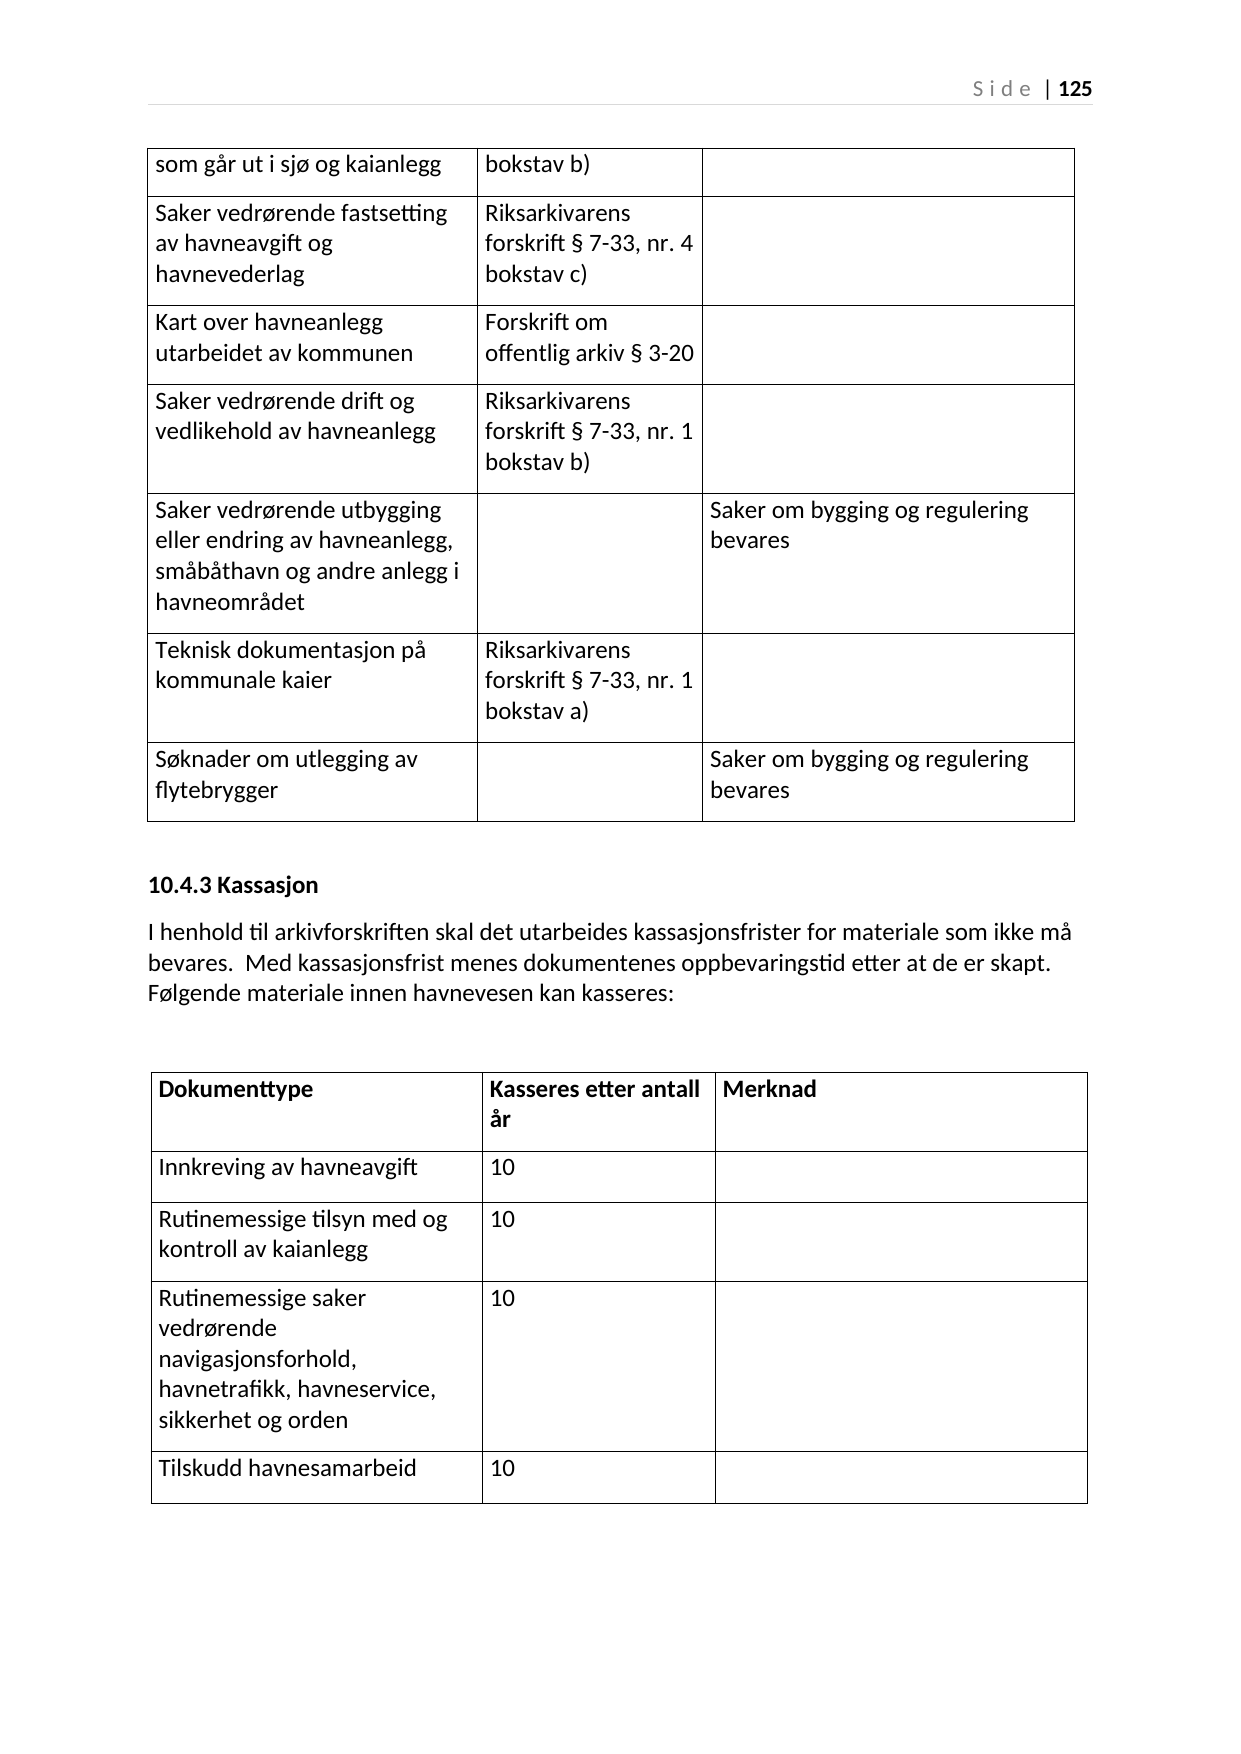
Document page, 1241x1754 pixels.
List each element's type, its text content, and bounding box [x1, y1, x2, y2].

text I henhold til arkivforskriften skal det utarbeides kassasjonsfrister for materiale som ikke må bevares. Med kassasjonsfrist menes dokumentenes oppbevaringstid etter at de er skapt. Følgende materiale innen havnevesen kan kasseres: [148, 916, 1093, 1008]
table_cell bokstav b) [478, 149, 702, 196]
table_cell Innkreving av havneavgift [152, 1152, 482, 1202]
table_cell som går ut i sjø og kaianlegg [148, 149, 477, 196]
table_cell Søknader om utlegging av flytebrygger [148, 743, 477, 821]
table_cell 10 [483, 1203, 715, 1281]
table_header Kasseres etter antall år [483, 1073, 715, 1151]
table_cell Saker vedrørende drift og vedlikehold av havneanlegg [148, 385, 477, 493]
table_cell Teknisk dokumentasjon på kommunale kaier [148, 634, 477, 742]
table_cell [716, 1203, 1087, 1281]
table_cell [716, 1282, 1087, 1451]
table_cell 10 [483, 1282, 715, 1451]
table_header Dokumenttype [152, 1073, 482, 1151]
text 10.4.3 Kassasjon [148, 869, 1093, 900]
table_cell [703, 197, 1074, 305]
table_cell Saker vedrørende fastsetting av havneavgift og havnevederlag [148, 197, 477, 305]
table_cell Rutinemessige tilsyn med og kontroll av kaianlegg [152, 1203, 482, 1281]
table_cell [703, 385, 1074, 493]
table_cell [478, 494, 702, 633]
table_cell Saker vedrørende utbygging eller endring av havneanlegg, småbåthavn og andre anlegg i havneområdet [148, 494, 477, 633]
table_cell Forskrift om offentlig arkiv § 3-20 [478, 306, 702, 384]
table_cell Kart over havneanlegg utarbeidet av kommunen [148, 306, 477, 384]
table_cell [478, 743, 702, 821]
table_cell [703, 634, 1074, 742]
table_cell Tilskudd havnesamarbeid [152, 1452, 482, 1503]
table_cell [703, 149, 1074, 196]
table_cell Saker om bygging og regulering bevares [703, 494, 1074, 633]
table_cell Riksarkivarens forskrift § 7-33, nr. 4 bokstav c) [478, 197, 702, 305]
table_cell Saker om bygging og regulering bevares [703, 743, 1074, 821]
table_header Merknad [716, 1073, 1087, 1151]
table_cell [703, 306, 1074, 384]
table_cell 10 [483, 1452, 715, 1503]
table_cell Riksarkivarens forskrift § 7-33, nr. 1 bokstav b) [478, 385, 702, 493]
table_cell Rutinemessige saker vedrørende navigasjonsforhold, havnetrafikk, havneservice, sikkerhet og orden [152, 1282, 482, 1451]
table_cell [716, 1452, 1087, 1503]
table_cell 10 [483, 1152, 715, 1202]
table_cell Riksarkivarens forskrift § 7-33, nr. 1 bokstav a) [478, 634, 702, 742]
table_cell [716, 1152, 1087, 1202]
